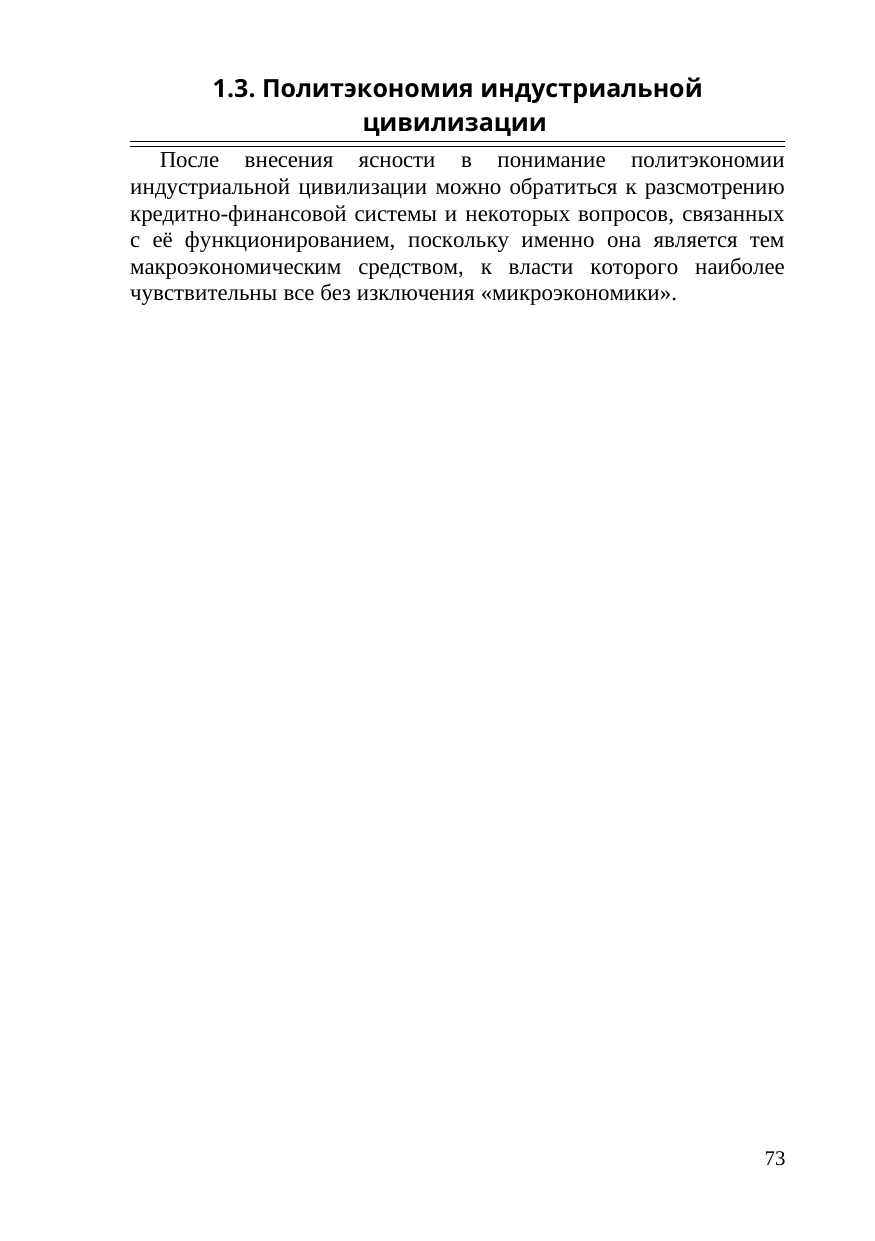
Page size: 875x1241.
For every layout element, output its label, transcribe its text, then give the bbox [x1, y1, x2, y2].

text После внесения ясности в понимание политэкономии индустриальной цивилизации можно обратиться к разсмотрению кредитно-финансовой системы и некоторых вопросов, связанных с её функционированием, поскольку именно она является тем макроэкономическим средством, к власти которого наиболее чувствительны все без изключения «микроэкономики». [130, 147, 785, 306]
